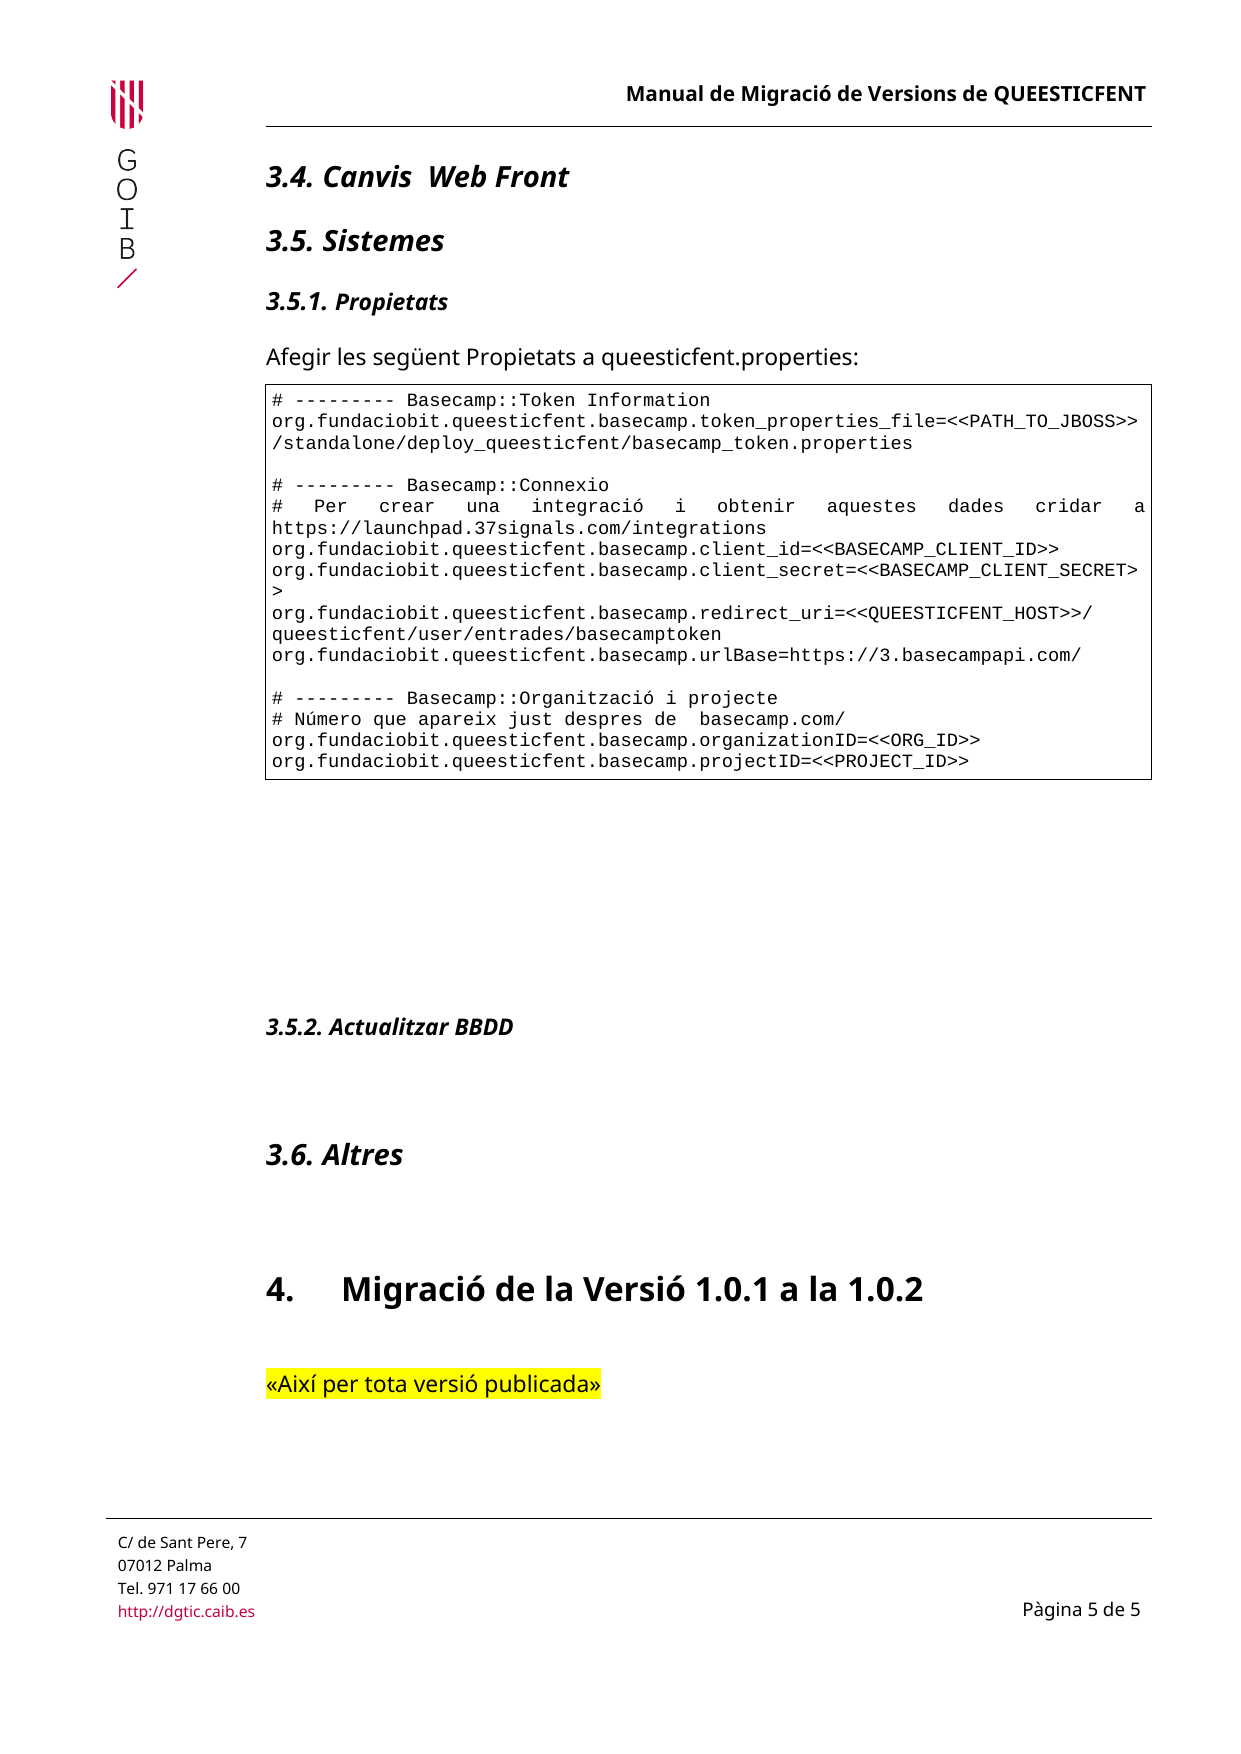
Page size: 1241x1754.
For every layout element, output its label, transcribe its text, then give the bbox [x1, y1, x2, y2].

subtitle Migració de la Versió 1.0.1 a la 1.0.2 [266, 1266, 1152, 1311]
subtitle Actualitzar BBDD [266, 1011, 1152, 1042]
subtitle Sistemes [266, 220, 1152, 260]
subtitle Canvis Web Front [266, 156, 1152, 196]
picture [82, 57, 172, 319]
table_header # --------- Basecamp::Token Information org.fundaciobit.queesticfent.basecamp.token_properties_file=<<PATH_TO_JBOSS>>/standalone/deploy_queesticfent/basecamp_token.properties # --------- Basecamp::Connexio # Per crear una integració i obtenir aquestes dades cridar a https://launchpad.37signals.com/integrations org.fundaciobit.queesticfent.basecamp.client_id=<<BASECAMP_CLIENT_ID>> org.fundaciobit.queesticfent.basecamp.client_secret=<<BASECAMP_CLIENT_SECRET>> org.fundaciobit.queesticfent.basecamp.redirect_uri=<<QUEESTICFENT_HOST>>/queesticfent/user/entrades/basecamptoken org.fundaciobit.queesticfent.basecamp.urlBase=https://3.basecampapi.com/ # --------- Basecamp::Organització i projecte # Número que apareix just despres de basecamp.com/ org.fundaciobit.queesticfent.basecamp.organizationID=<<ORG_ID>> org.fundaciobit.queesticfent.basecamp.projectID=<<PROJECT_ID>> [266, 385, 1151, 779]
text Afegir les següent Propietats a queesticfent.properties: [266, 341, 1152, 372]
text «Així per tota versió publicada» [266, 1368, 1152, 1399]
subtitle Propietats [266, 284, 1152, 318]
subtitle Altres [266, 1134, 1152, 1174]
